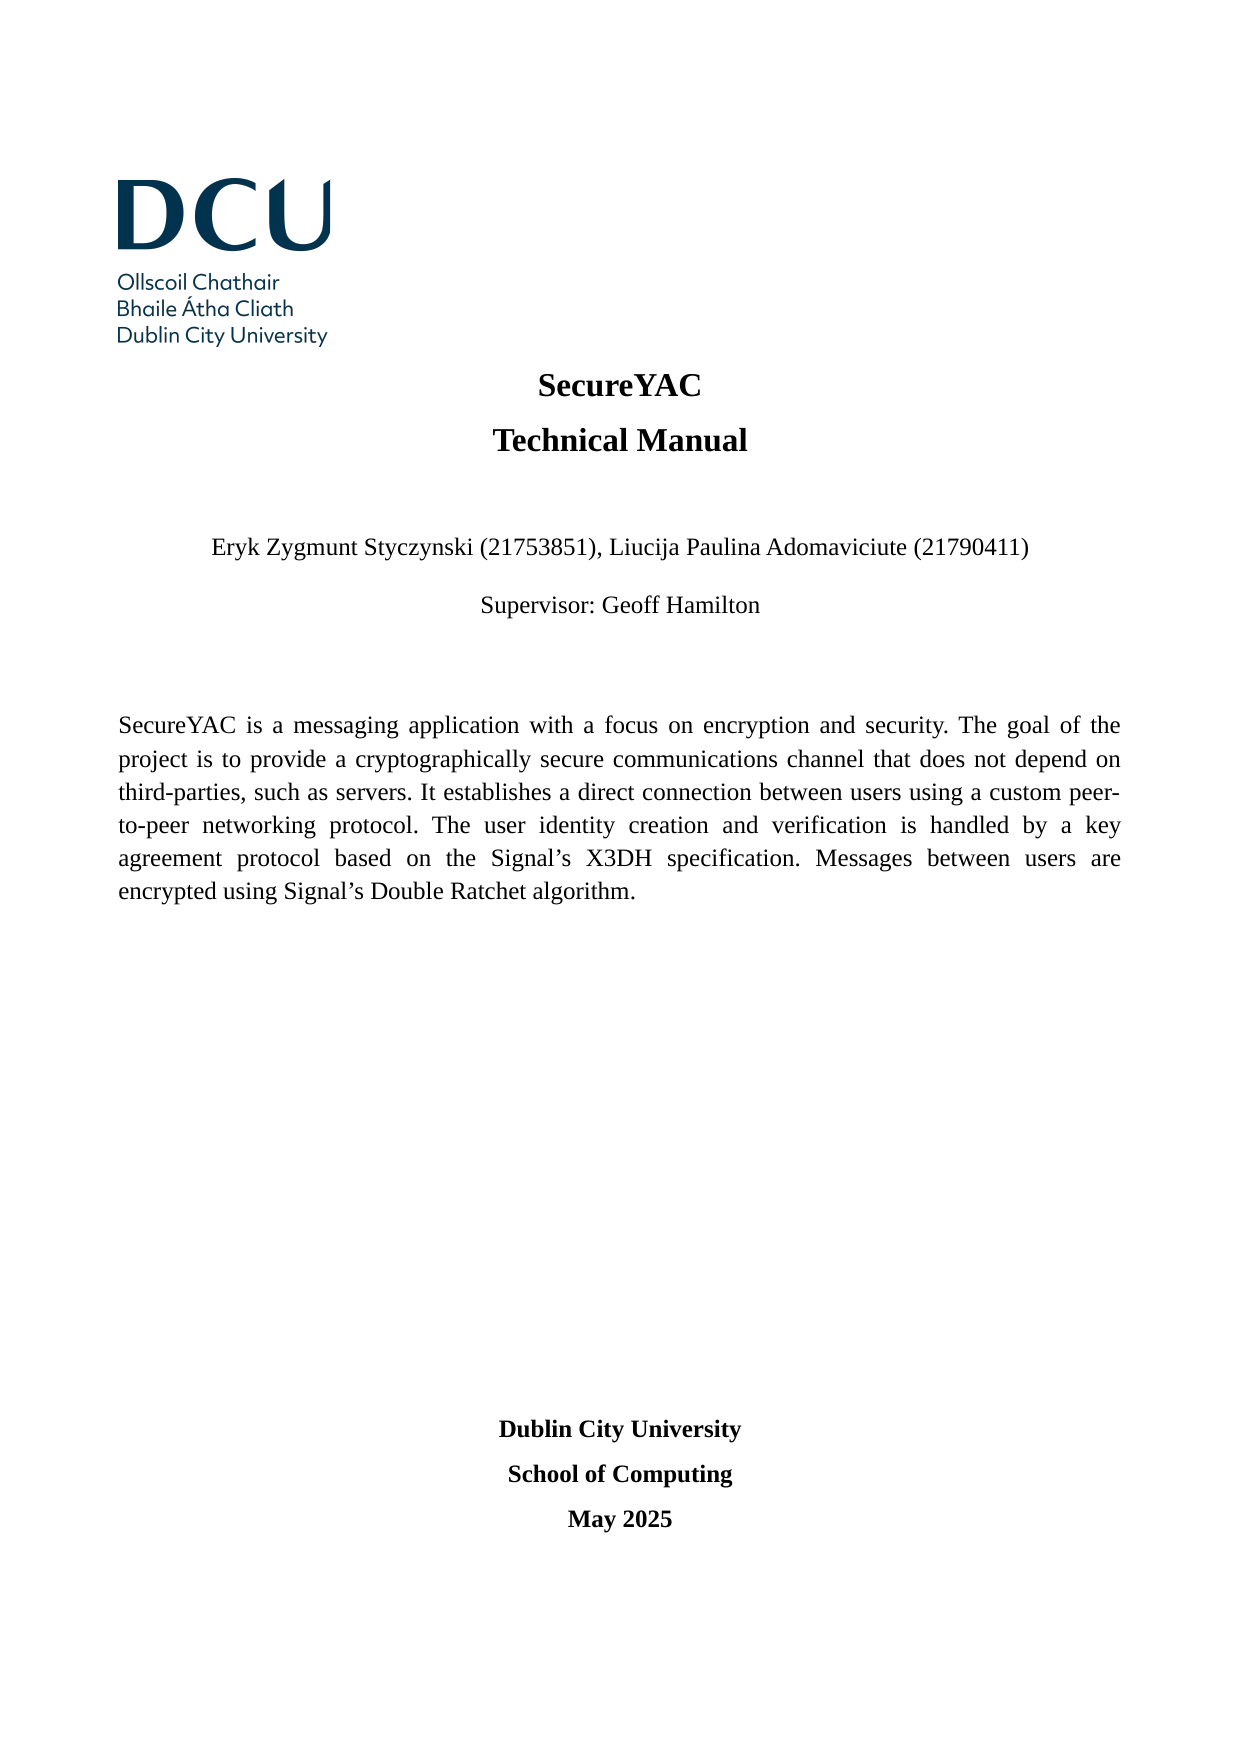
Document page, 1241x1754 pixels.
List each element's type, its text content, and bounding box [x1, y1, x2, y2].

text Technical Manual [118, 421, 1122, 459]
text May 2025 [118, 1504, 1122, 1533]
text School of Computing [118, 1459, 1122, 1488]
text Dublin City University [118, 1414, 1122, 1443]
text Eryk Zygmunt Styczynski (21753851), Liucija Paulina Adomaviciute (21790411) [118, 532, 1122, 561]
text SecureYAC is a messaging application with a focus on encryption and security. The goal of the project is to provide a cryptographically secure communications channel that does not depend on third-parties, such as servers. It establishes a direct connection between users using a custom peer-to-peer networking protocol. The user identity creation and verification is handled by a key agreement protocol based on the Signal’s X3DH specification. Messages between users are encrypted using Signal’s Double Ratchet algorithm. [118, 711, 1122, 904]
text Supervisor: Geoff Hamilton [118, 590, 1122, 618]
text SecureYAC [118, 365, 1122, 403]
